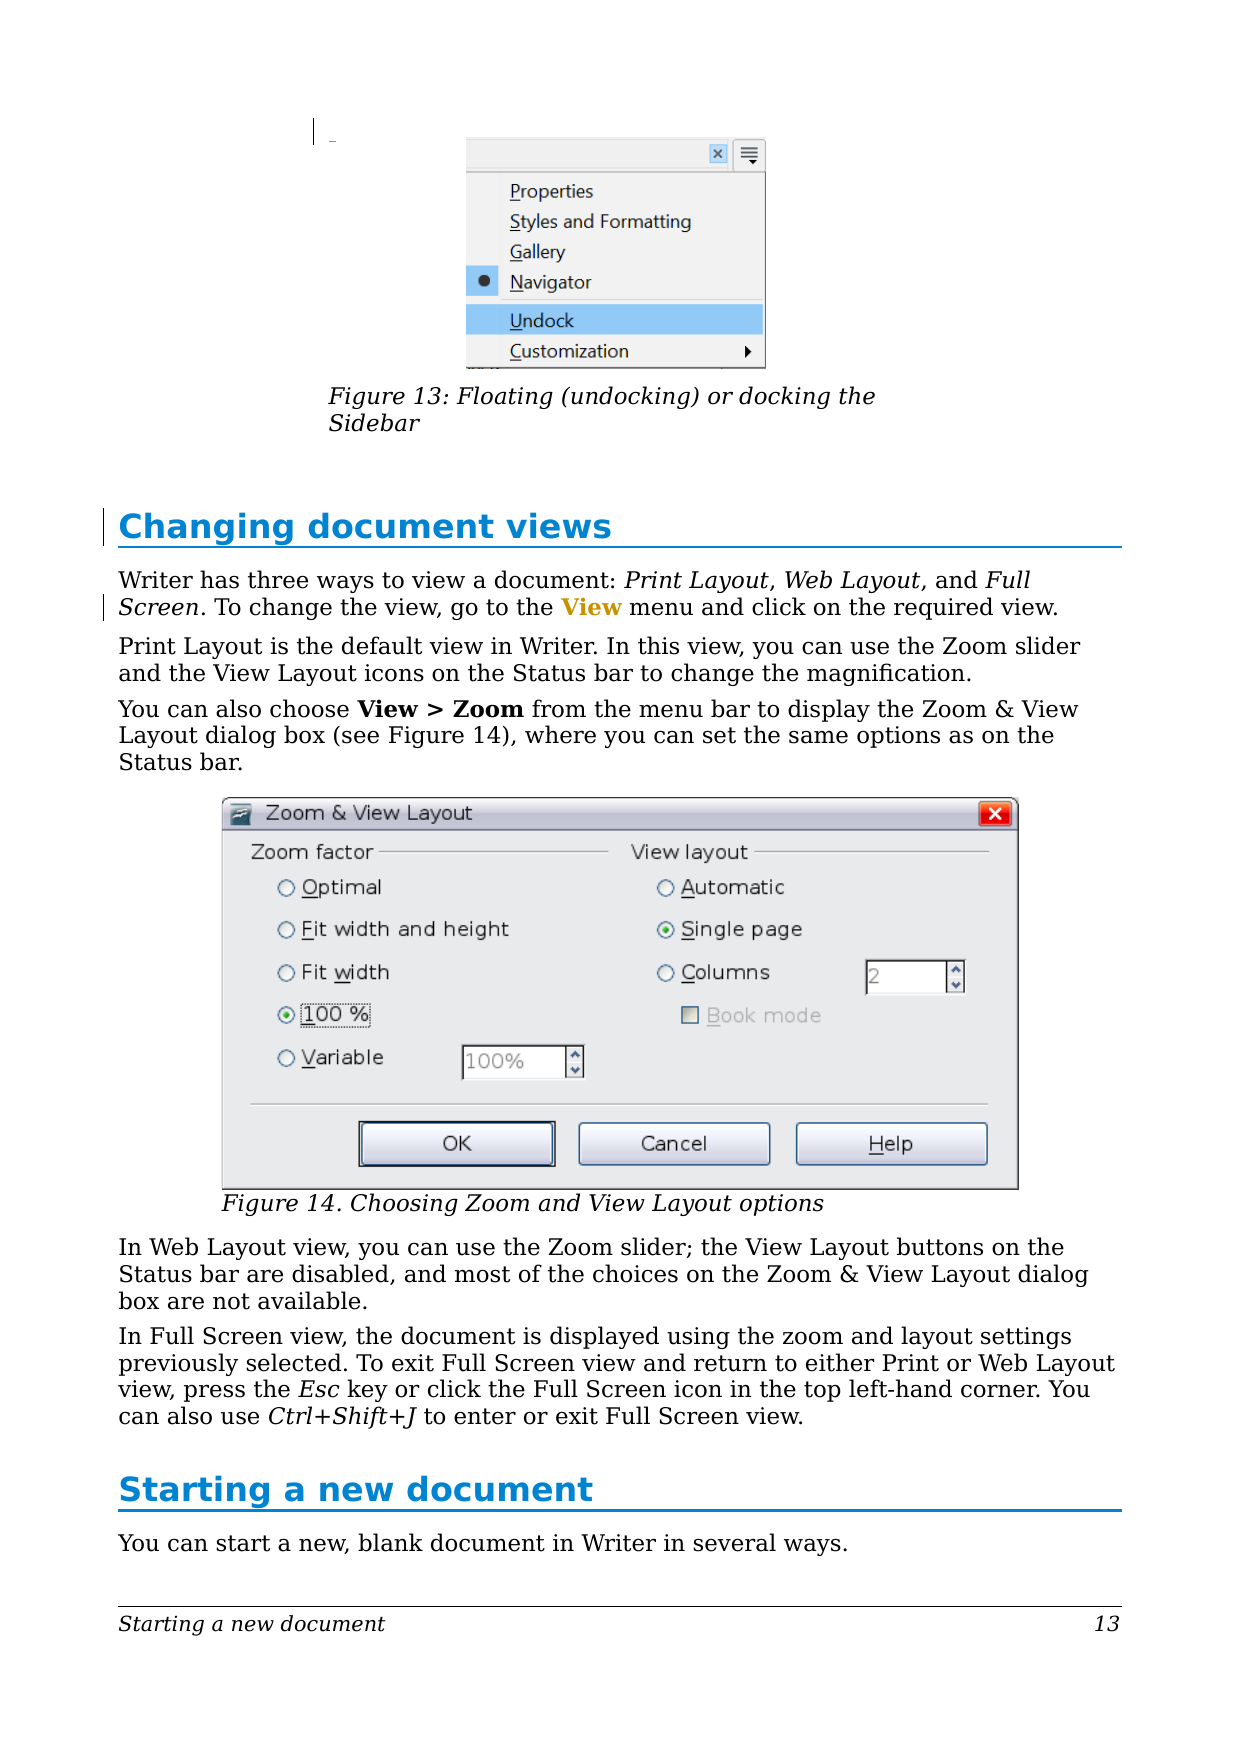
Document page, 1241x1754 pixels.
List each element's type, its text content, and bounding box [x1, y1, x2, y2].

text In Full Screen view, the document is displayed using the zoom and layout settings previously selected. To exit Full Screen view and return to either Print or Web Layout view, press the Esc key or click the Full Screen icon in the top left-hand corner. You can also use Ctrl+Shift+J to enter or exit Full Screen view. [118, 1323, 1122, 1430]
subtitle Changing document views [118, 507, 1122, 546]
text You can start a new, blank document in Writer in several ways. [118, 1531, 1122, 1557]
picture [221, 797, 1019, 1190]
text Figure 13: Floating (undocking) or docking the Sidebar [328, 383, 912, 436]
picture [466, 137, 766, 369]
text Print Layout is the default view in Writer. In this view, you can use the Zoom slider and the View Layout icons on the Status bar to change the magnification. [118, 633, 1122, 687]
text You can also choose View > Zoom from the menu bar to display the Zoom & View Layout dialog box (see Figure 14), where you can set the same options as on the Status bar. [118, 696, 1122, 776]
text Figure 14. Choosing Zoom and View Layout options [222, 1190, 1018, 1216]
text Writer has three ways to view a document: Print Layout, Web Layout, and Full Screen. To change the view, go to the View menu and click on the required view. [118, 567, 1122, 621]
subtitle Starting a new document [118, 1471, 1122, 1509]
text In Web Layout view, you can use the Zoom slider; the View Layout buttons on the Status bar are disabled, and most of the choices on the Zoom & View Layout dialog box are not available. [118, 1234, 1122, 1314]
